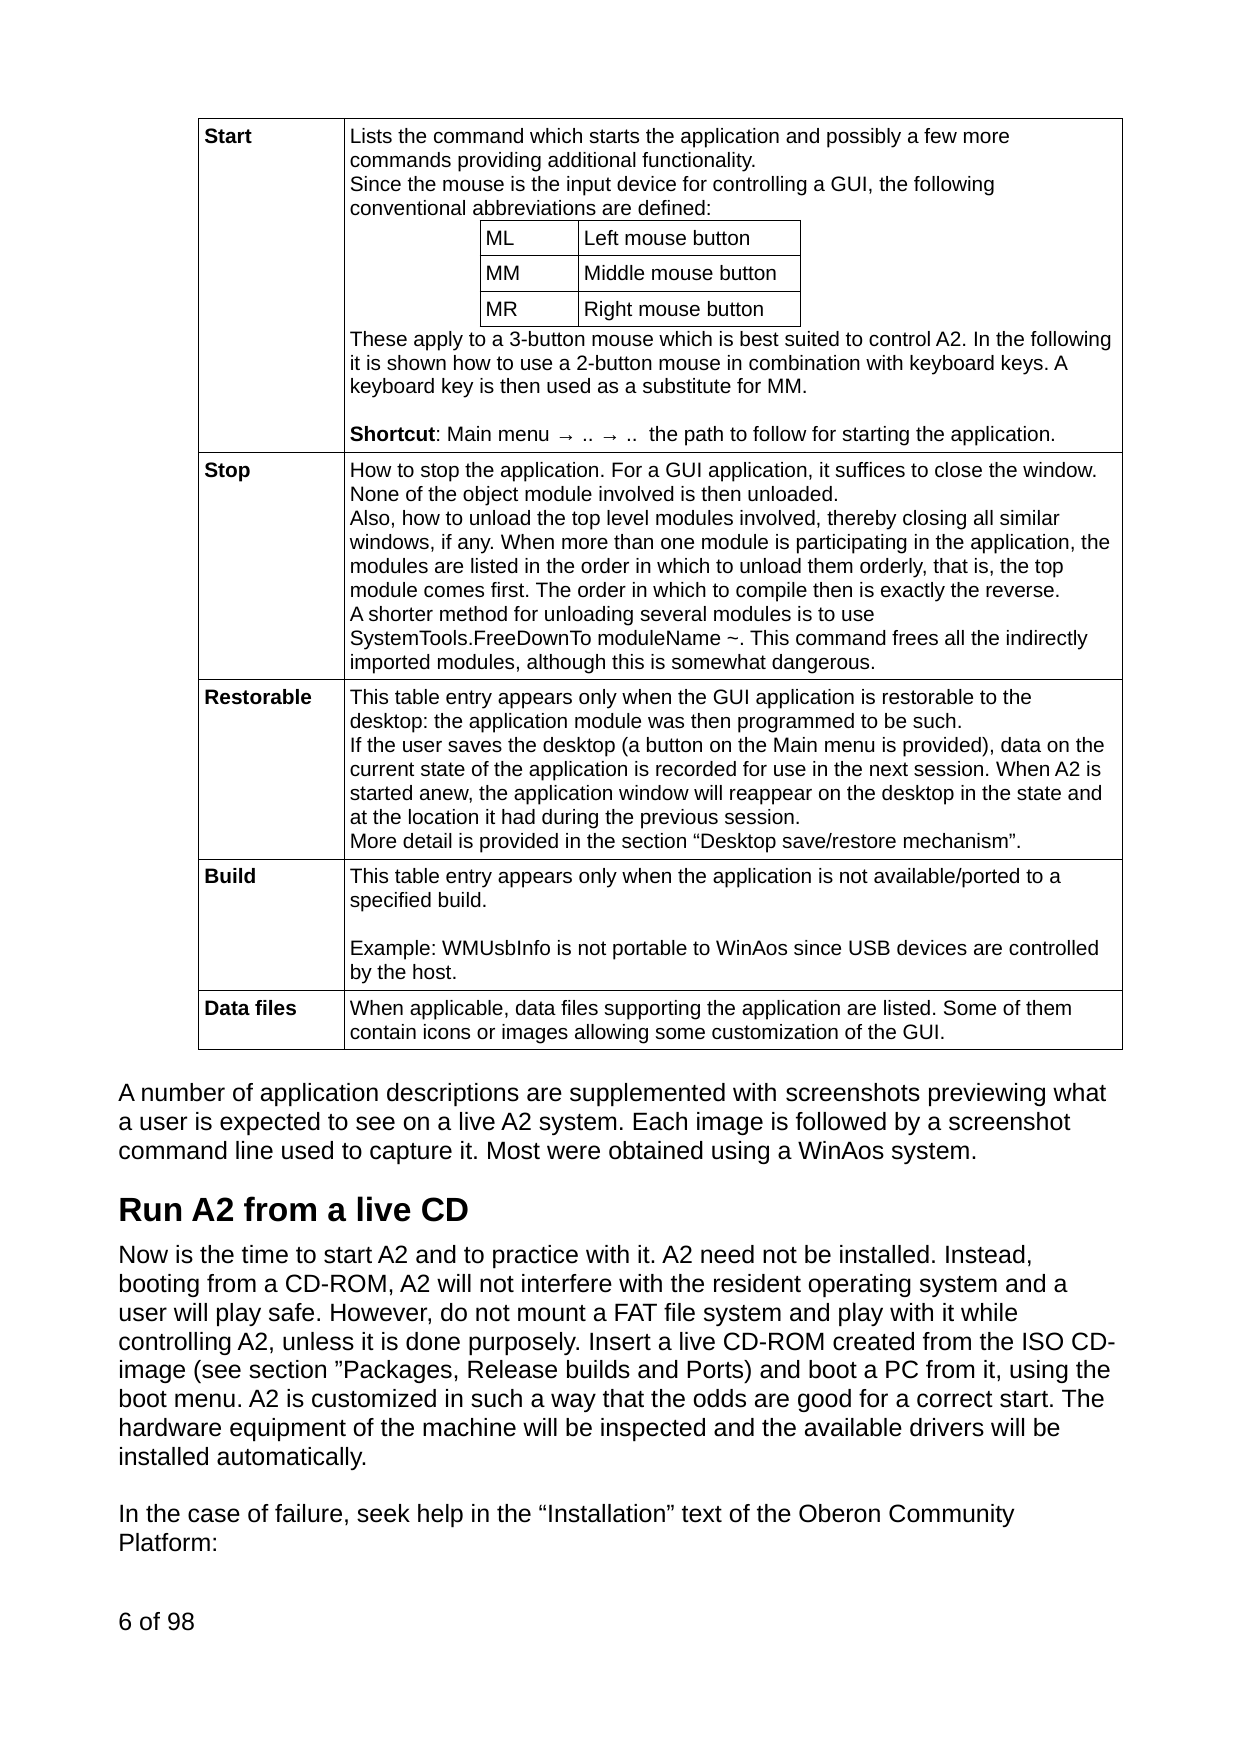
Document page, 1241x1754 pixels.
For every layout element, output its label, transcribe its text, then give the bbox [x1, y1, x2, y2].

table_cell Build [199, 860, 344, 990]
table_cell How to stop the application. For a GUI application, it suffices to close the window. None of the object module involved is then unloaded. Also, how to unload the top level modules involved, thereby closing all similar windows, if any. When more than one module is participating in the application, the modules are listed in the order in which to unload them orderly, that is, the top module comes first. The order in which to compile then is exactly the reverse. A shorter method for unloading several modules is to use SystemTools.FreeDownTo moduleName ~. This command frees all the indirectly imported modules, although this is somewhat dangerous. [345, 453, 1122, 679]
table_cell When applicable, data files supporting the application are listed. Some of them contain icons or images allowing some customization of the GUI. [345, 991, 1122, 1049]
table_cell MM [481, 256, 578, 291]
table_header ML [481, 221, 578, 255]
table_cell Right mouse button [579, 292, 800, 326]
table_cell Restorable [199, 680, 344, 858]
table_cell Data files [199, 991, 344, 1049]
table_header Left mouse button [579, 221, 800, 255]
text A number of application descriptions are supplemented with screenshots previewing what a user is expected to see on a live A2 system. Each image is followed by a screenshot command line used to capture it. Most were obtained using a WinAos system. [118, 1078, 1122, 1164]
table_cell Lists the command which starts the application and possibly a few more commands providing additional functionality. Since the mouse is the input device for controlling a GUI, the following conventional abbreviations are defined: These apply to a 3-button mouse which is best suited to control A2. In the following it is shown how to use a 2-button mouse in combination with keyboard keys. A keyboard key is then used as a substitute for MM. Shortcut: Main menu → .. → .. the path to follow for starting the application. [345, 119, 1122, 452]
table_cell Stop [199, 453, 344, 679]
text Now is the time to start A2 and to practice with it. A2 need not be installed. Instead, booting from a CD-ROM, A2 will not interfere with the resident operating system and a user will play safe. However, do not mount a FAT file system and play with it while controlling A2, unless it is done purposely. Insert a live CD-ROM created from the ISO CD-image (see section ”Packages, Release builds and Ports) and boot a PC from it, using the boot menu. A2 is customized in such a way that the odds are good for a correct start. The hardware equipment of the machine will be inspected and the available drivers will be installed automatically. [118, 1241, 1122, 1471]
table_cell Start [199, 119, 344, 452]
subtitle Run A2 from a live CD [118, 1189, 1122, 1228]
table_cell This table entry appears only when the application is not available/ported to a specified build. Example: WMUsbInfo is not portable to WinAos since USB devices are controlled by the host. [345, 860, 1122, 990]
table_cell MR [481, 292, 578, 326]
table_cell Middle mouse button [579, 256, 800, 291]
table_cell This table entry appears only when the GUI application is restorable to the desktop: the application module was then programmed to be such. If the user saves the desktop (a button on the Main menu is provided), data on the current state of the application is recorded for use in the next session. When A2 is started anew, the application window will reappear on the desktop in the state and at the location it had during the previous session. More detail is provided in the section “Desktop save/restore mechanism”. [345, 680, 1122, 858]
text In the case of failure, seek help in the “Installation” text of the Oberon Community Platform: [118, 1499, 1122, 1557]
